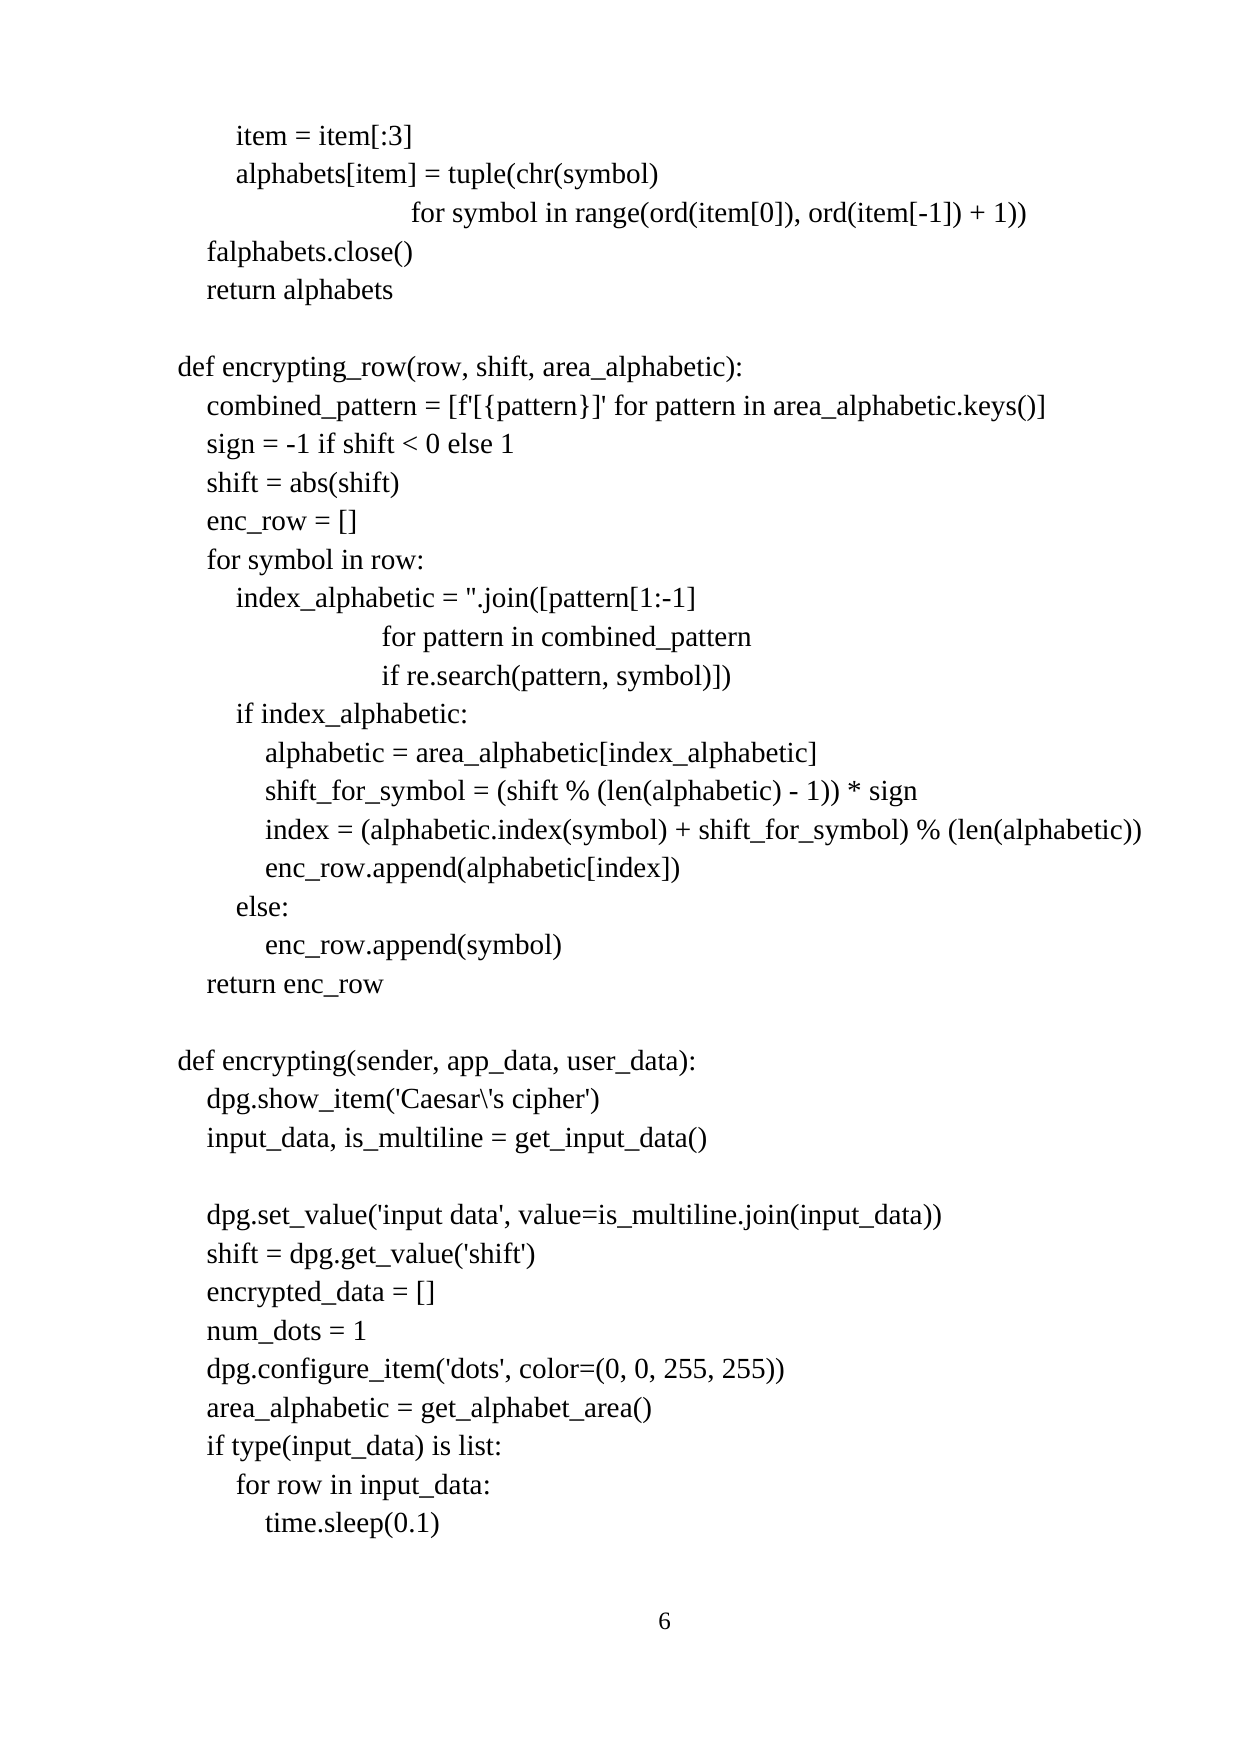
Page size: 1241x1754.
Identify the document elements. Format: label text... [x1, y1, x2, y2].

text shift_for_symbol = (shift % (len(alphabetic) - 1)) * sign [177, 773, 1152, 807]
text sign = -1 if shift < 0 else 1 [177, 426, 1152, 460]
text dpg.show_item('Caesar\'s cipher') [177, 1082, 1152, 1115]
text for pattern in combined_pattern [177, 619, 1152, 653]
text index = (alphabetic.index(symbol) + shift_for_symbol) % (len(alphabetic)) [177, 812, 1152, 845]
text dpg.set_value('input data', value=is_multiline.join(input_data)) [177, 1197, 1152, 1231]
text area_alphabetic = get_alphabet_area() [177, 1390, 1152, 1423]
text else: [177, 889, 1152, 922]
text def encrypting_row(row, shift, area_alphabetic): [177, 349, 1152, 383]
text enc_row = [] [177, 503, 1152, 537]
text shift = abs(shift) [177, 465, 1152, 498]
text encrypted_data = [] [177, 1274, 1152, 1308]
text num_dots = 1 [177, 1313, 1152, 1346]
text return alphabets [177, 272, 1152, 306]
text dpg.configure_item('dots', color=(0, 0, 255, 255)) [177, 1351, 1152, 1385]
text time.sleep(0.1) [177, 1506, 1152, 1539]
text falphabets.close() [177, 234, 1152, 267]
text index_alphabetic = ''.join([pattern[1:-1] [177, 581, 1152, 614]
text input_data, is_multiline = get_input_data() [177, 1120, 1152, 1154]
text if re.search(pattern, symbol)]) [177, 658, 1152, 691]
text item = item[:3] [177, 118, 1152, 152]
text alphabets[item] = tuple(chr(symbol) [177, 157, 1152, 190]
text for row in input_data: [177, 1467, 1152, 1501]
text for symbol in row: [177, 542, 1152, 576]
text if index_alphabetic: [177, 696, 1152, 730]
text combined_pattern = [f'[{pattern}]' for pattern in area_alphabetic.keys()] [177, 388, 1152, 421]
text return enc_row [177, 966, 1152, 999]
text enc_row.append(alphabetic[index]) [177, 850, 1152, 884]
text if type(input_data) is list: [177, 1428, 1152, 1462]
text def encrypting(sender, app_data, user_data): [177, 1043, 1152, 1077]
text enc_row.append(symbol) [177, 927, 1152, 961]
text shift = dpg.get_value('shift') [177, 1236, 1152, 1269]
text alphabetic = area_alphabetic[index_alphabetic] [177, 735, 1152, 768]
text for symbol in range(ord(item[0]), ord(item[-1]) + 1)) [177, 195, 1152, 229]
